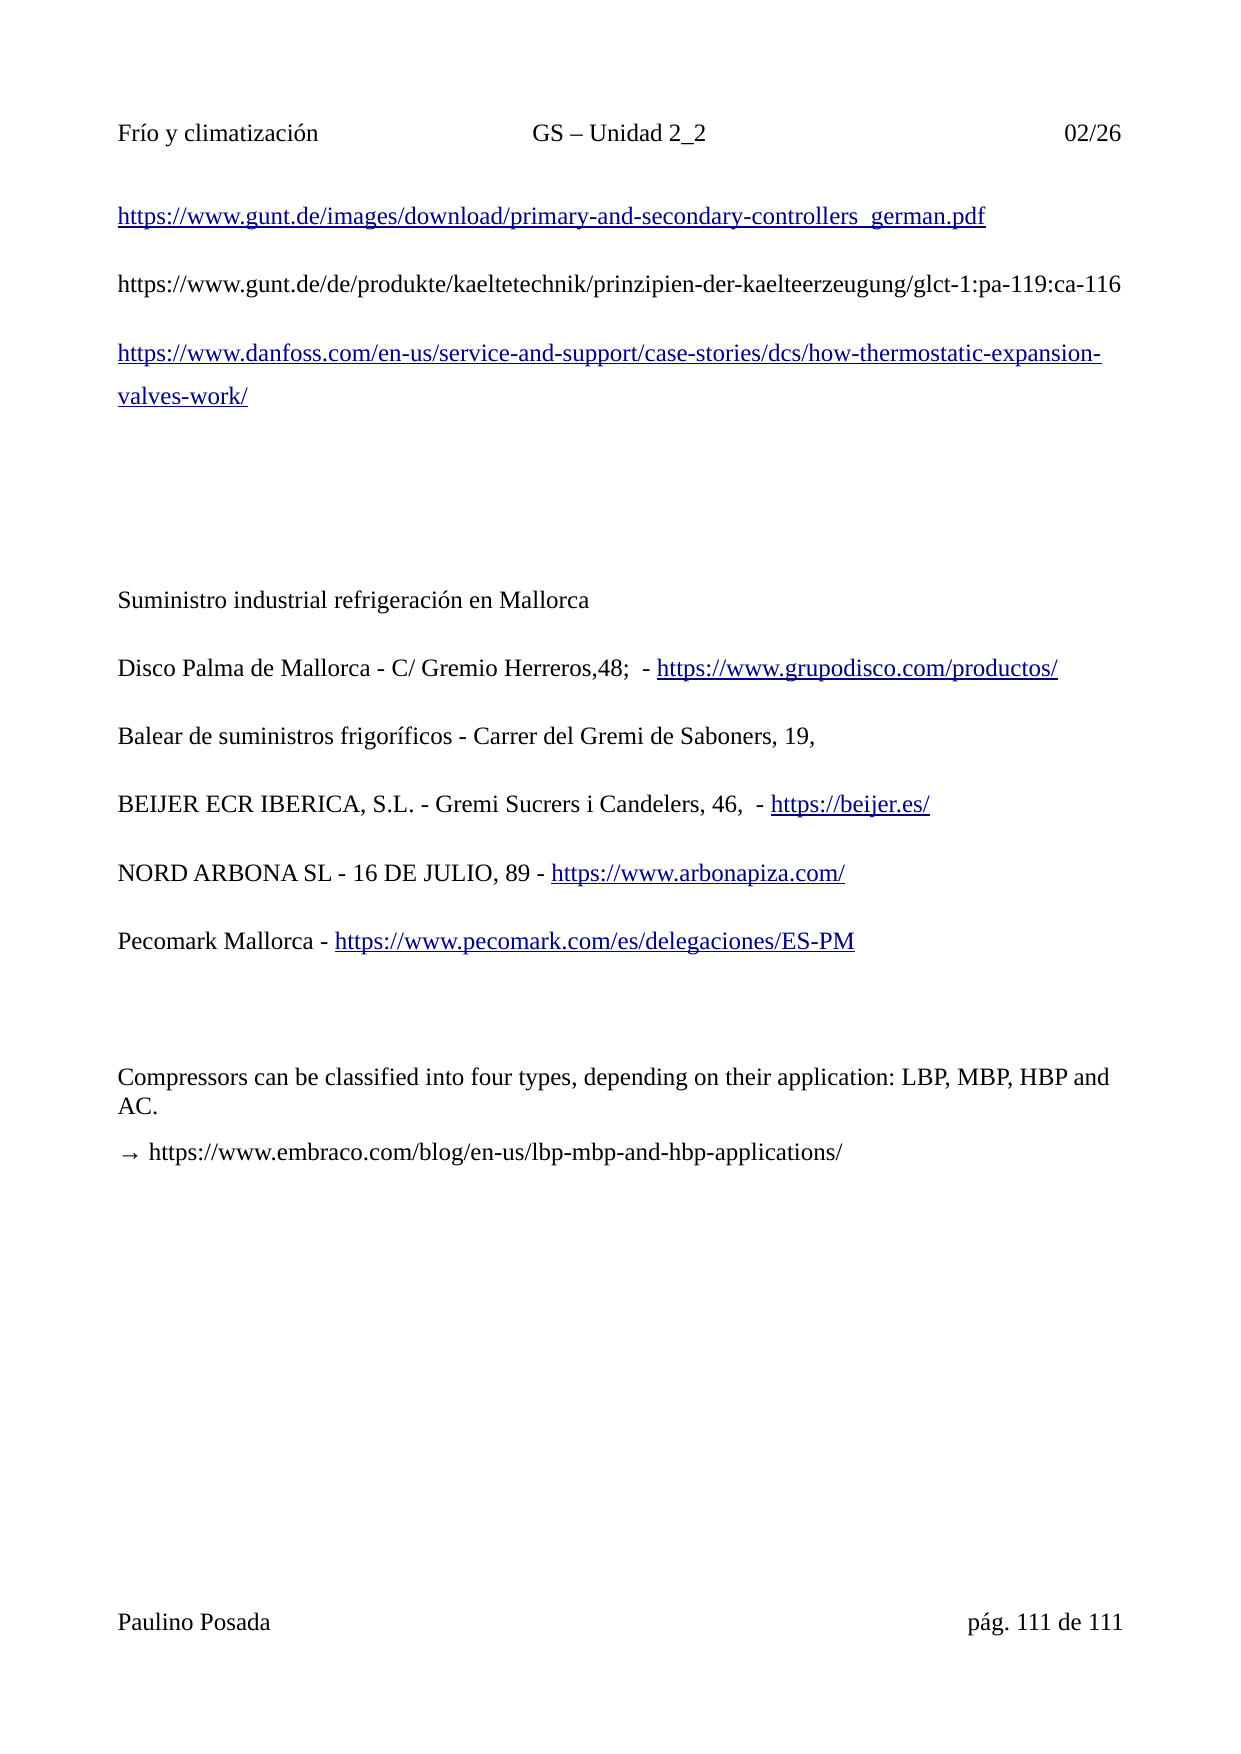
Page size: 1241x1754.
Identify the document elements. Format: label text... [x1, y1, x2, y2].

text Disco Palma de Mallorca - C/ Gremio Herreros,48; - https://www.grupodisco.com/productos/ [117, 653, 1123, 682]
text → https://www.embraco.com/blog/en-us/lbp-mbp-and-hbp-applications/ [117, 1137, 1123, 1166]
text https://www.gunt.de/de/produkte/kaeltetechnik/prinzipien-der-kaelteerzeugung/glct-1:pa-119:ca-116 [117, 269, 1123, 298]
text Pecomark Mallorca - https://www.pecomark.com/es/delegaciones/ES-PM [117, 926, 1123, 954]
text Suministro industrial refrigeración en Mallorca [117, 585, 1123, 614]
text Balear de suministros frigoríficos - Carrer del Gremi de Saboners, 19, [117, 721, 1123, 750]
text https://www.danfoss.com/en-us/service-and-support/case-stories/dcs/how-thermostatic-expansion-valves-work/ [117, 338, 1123, 409]
text Compressors can be classified into four types, depending on their application: LBP, MBP, HBP and AC. [117, 1062, 1123, 1119]
text NORD ARBONA SL - 16 DE JULIO, 89 - https://www.arbonapiza.com/ [117, 858, 1123, 886]
text BEIJER ECR IBERICA, S.L. - Gremi Sucrers i Candelers, 46, - https://beijer.es/ [117, 789, 1123, 818]
text https://www.gunt.de/images/download/primary-and-secondary-controllers_german.pdf [117, 201, 1123, 230]
